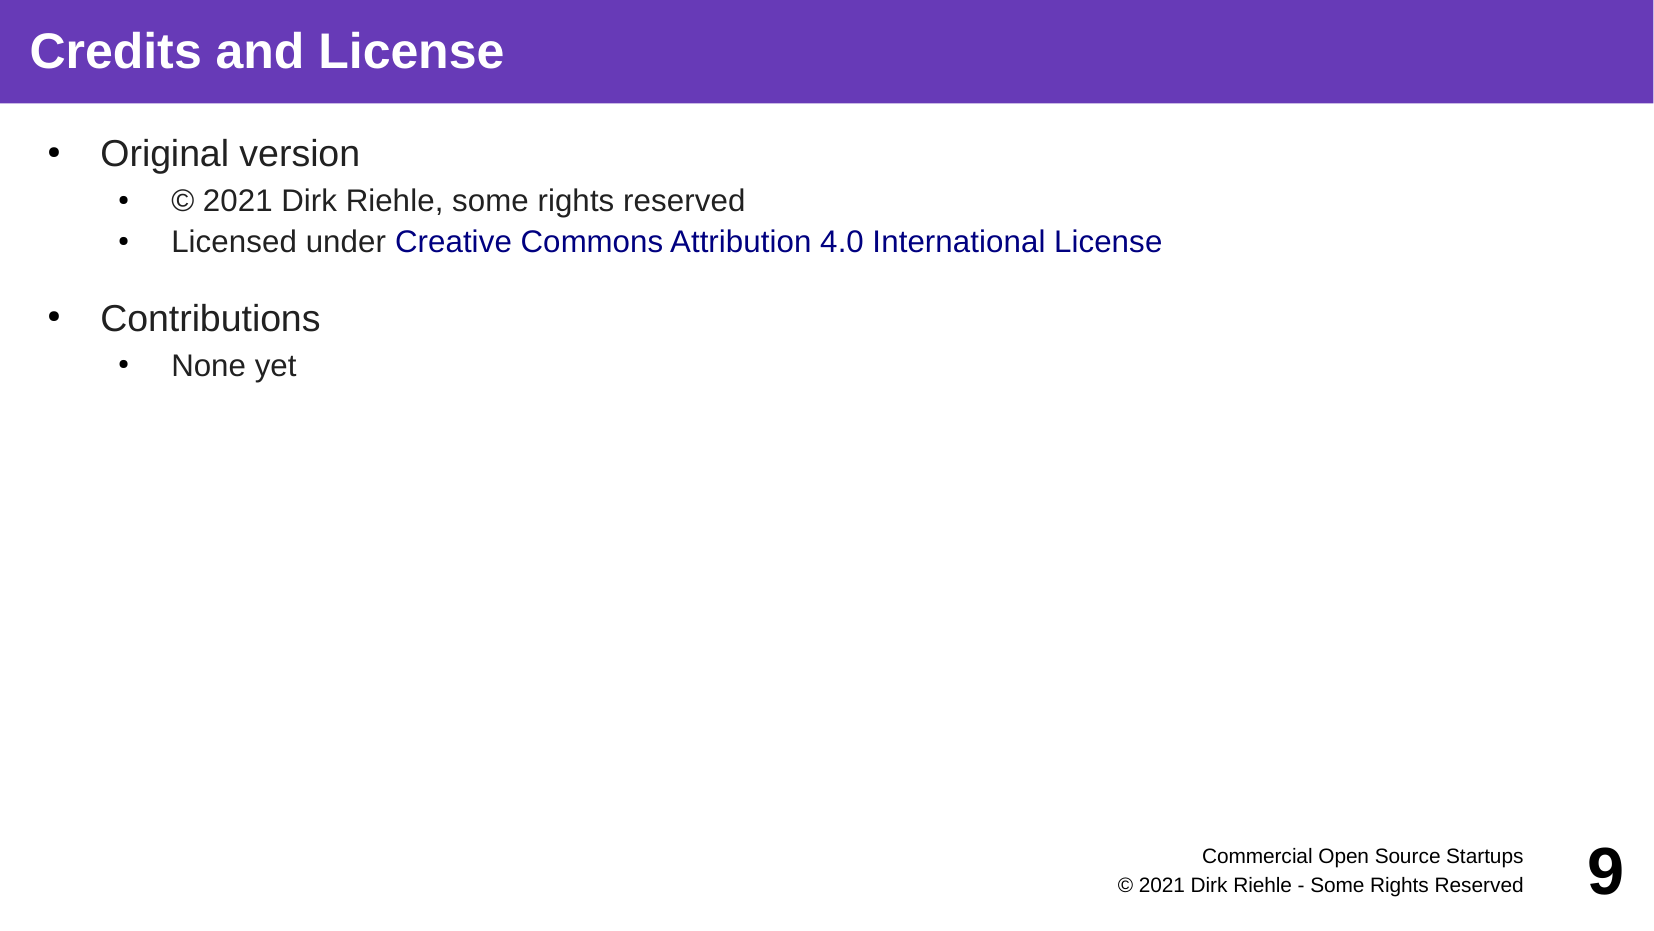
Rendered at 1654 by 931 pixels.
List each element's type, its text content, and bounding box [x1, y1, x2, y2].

list Original version © 2021 Dirk Riehle, some rights reserved Licensed under Creative Commons Attribution 4.0 International License Contributions None yet [29, 132, 1625, 813]
title Credits and License [0, 0, 1654, 104]
